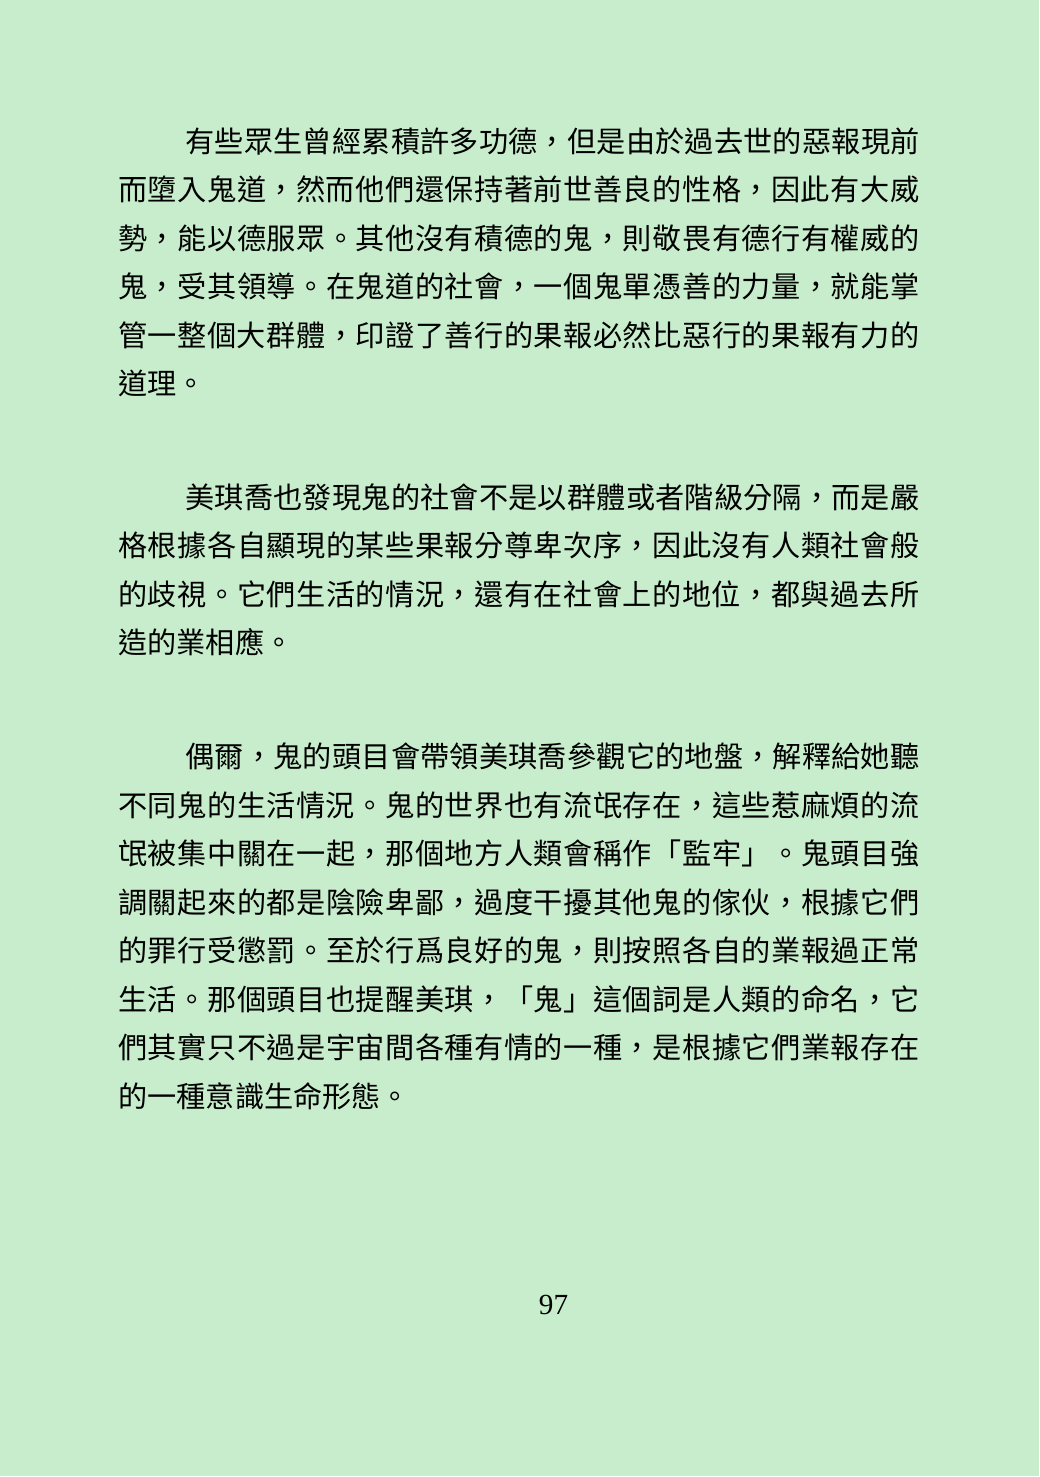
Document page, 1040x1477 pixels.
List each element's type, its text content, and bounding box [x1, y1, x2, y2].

text 有些眾生曾經累積許多功德，但是由於過去世的惡報現前而墮入鬼道，然而他們還保持著前世善良的性格，因此有大威勢，能以德服眾。其他沒有積德的鬼，則敬畏有德行有權威的鬼，受其領導。在鬼道的社會，一個鬼單憑善的力量，就能掌管一整個大群體，印證了善行的果報必然比惡行的果報有力的道理。 [118, 118, 921, 403]
text 美琪喬也發現鬼的社會不是以群體或者階級分隔，而是嚴格根據各自顯現的某些果報分尊卑次序，因此沒有人類社會般的歧視。它們生活的情況，還有在社會上的地位，都與過去所造的業相應。 [118, 474, 921, 662]
text 偶爾，鬼的頭目會帶領美琪喬參觀它的地盤，解釋給她聽不同鬼的生活情況。鬼的世界也有流氓存在，這些惹麻煩的流氓被集中關在一起，那個地方人類會稱作「監牢」。鬼頭目強調關起來的都是陰險卑鄙，過度干擾其他鬼的傢伙，根據它們的罪行受懲罰。至於行爲良好的鬼，則按照各自的業報過正常生活。那個頭目也提醒美琪，「鬼」這個詞是人類的命名，它們其實只不過是宇宙間各種有情的一種，是根據它們業報存在的一種意識生命形態。 [118, 733, 921, 1116]
